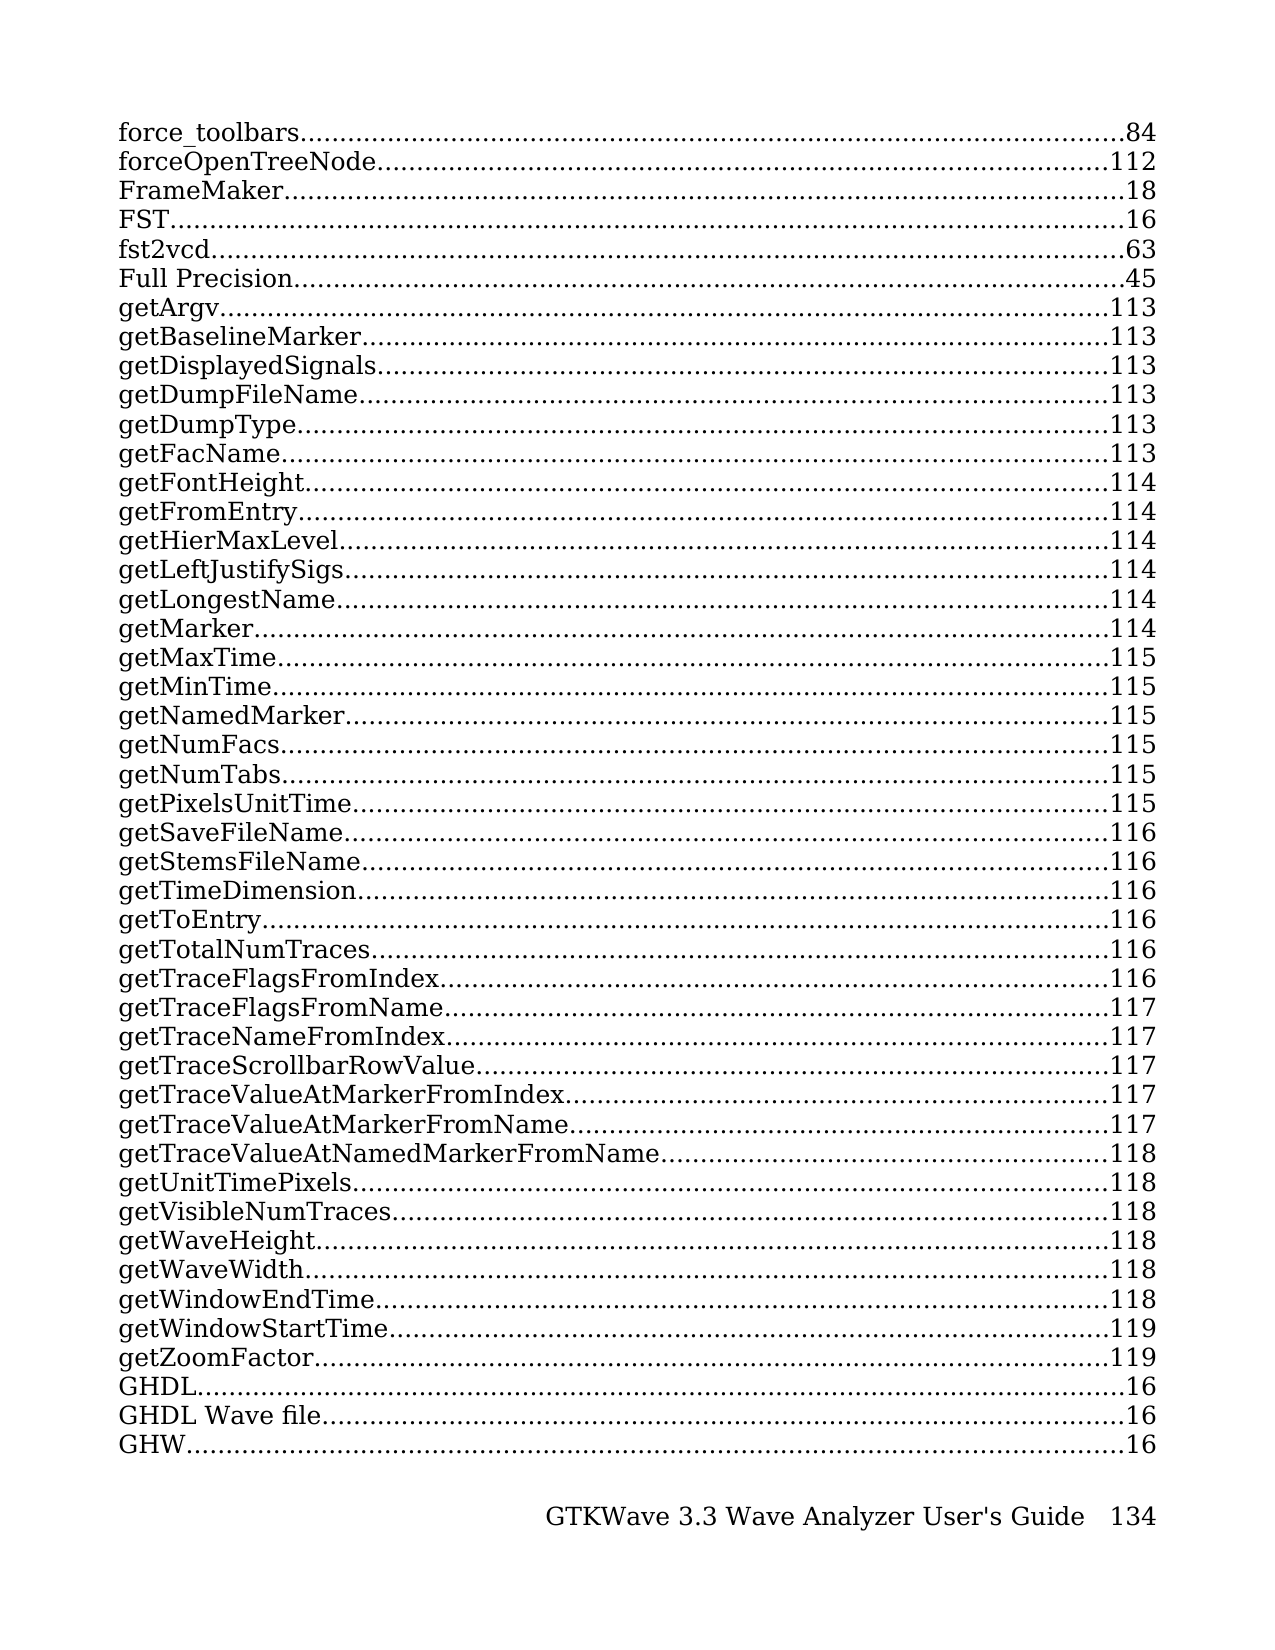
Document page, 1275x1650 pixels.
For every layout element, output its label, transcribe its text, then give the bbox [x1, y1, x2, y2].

text getTimeDimension 116 [118, 876, 1157, 906]
text getArgv 113 [118, 293, 1157, 322]
text GHDL Wave file 16 [118, 1401, 1157, 1431]
text getStemsFileName 116 [118, 847, 1157, 876]
text getDumpFileName 113 [118, 381, 1157, 410]
text getTraceNameFromIndex 117 [118, 1022, 1157, 1051]
text GHW 16 [118, 1431, 1157, 1460]
text getWindowStartTime 119 [118, 1314, 1157, 1343]
text getLongestName 114 [118, 585, 1157, 614]
text getMinTime 115 [118, 672, 1157, 701]
text getFacName 113 [118, 439, 1157, 468]
text getNumTabs 115 [118, 760, 1157, 789]
text getNamedMarker 115 [118, 701, 1157, 731]
text getDisplayedSignals 113 [118, 351, 1157, 381]
text getUnitTimePixels 118 [118, 1168, 1157, 1197]
text getMarker 114 [118, 614, 1157, 643]
text getTraceValueAtMarkerFromIndex 117 [118, 1081, 1157, 1110]
text getSaveFileName 116 [118, 818, 1157, 847]
text getDumpType 113 [118, 410, 1157, 439]
text GHDL 16 [118, 1372, 1157, 1401]
text getTotalNumTraces 116 [118, 935, 1157, 964]
text getPixelsUnitTime 115 [118, 789, 1157, 818]
text getBaselineMarker 113 [118, 322, 1157, 351]
text getNumFacs 115 [118, 731, 1157, 760]
text force_toolbars 84 [118, 118, 1157, 147]
text getWaveHeight 118 [118, 1226, 1157, 1256]
text getTraceValueAtMarkerFromName 117 [118, 1110, 1157, 1139]
text getTraceFlagsFromName 117 [118, 993, 1157, 1022]
text fst2vcd 63 [118, 235, 1157, 264]
text getWaveWidth 118 [118, 1256, 1157, 1285]
text Full Precision 45 [118, 264, 1157, 293]
text getVisibleNumTraces 118 [118, 1197, 1157, 1226]
text getTraceScrollbarRowValue 117 [118, 1051, 1157, 1081]
text getTraceFlagsFromIndex 116 [118, 964, 1157, 993]
text FrameMaker 18 [118, 176, 1157, 206]
text getTraceValueAtNamedMarkerFromName 118 [118, 1139, 1157, 1168]
text getFontHeight 114 [118, 468, 1157, 497]
text getLeftJustifySigs 114 [118, 556, 1157, 585]
text getToEntry 116 [118, 906, 1157, 935]
text getHierMaxLevel 114 [118, 526, 1157, 556]
text getMaxTime 115 [118, 643, 1157, 672]
text getFromEntry 114 [118, 497, 1157, 526]
text getZoomFactor 119 [118, 1343, 1157, 1372]
text forceOpenTreeNode 112 [118, 147, 1157, 176]
text getWindowEndTime 118 [118, 1285, 1157, 1314]
text FST 16 [118, 206, 1157, 235]
